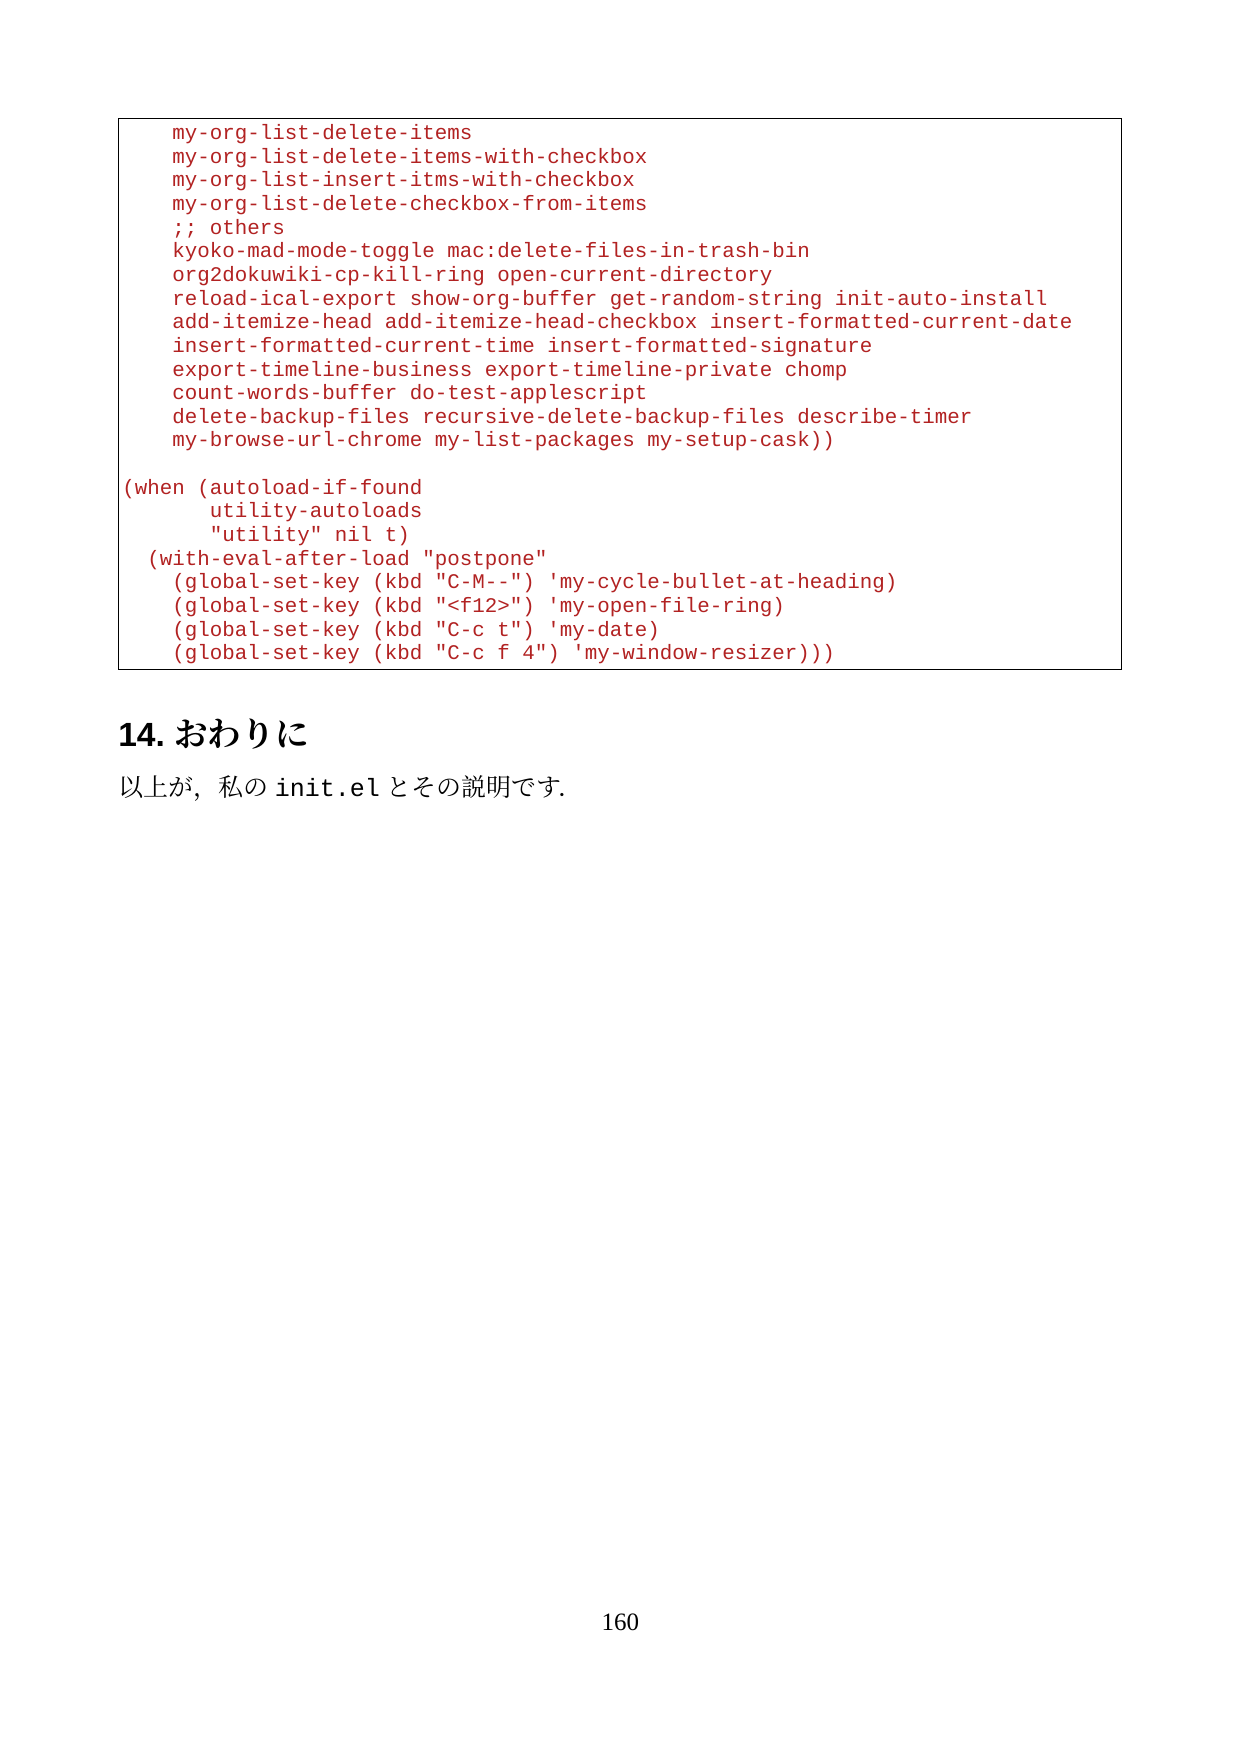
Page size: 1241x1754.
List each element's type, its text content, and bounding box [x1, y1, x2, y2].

text insert-formatted-current-time insert-formatted-signature [119, 331, 1121, 354]
text (when (autoload-if-found [119, 473, 1121, 496]
subtitle おわりに [118, 707, 1122, 756]
text (global-set-key (kbd "C-M--") 'my-cycle-bullet-at-heading) [119, 567, 1121, 591]
text 以上が，私の init.el とその説明です． [118, 768, 1122, 833]
text "utility" nil t) [119, 520, 1121, 544]
text ;; others [119, 213, 1121, 236]
text my-org-list-delete-items [119, 119, 1121, 142]
text add-itemize-head add-itemize-head-checkbox insert-formatted-current-date [119, 307, 1121, 331]
text my-browse-url-chrome my-list-packages my-setup-cask)) [119, 426, 1121, 449]
text (global-set-key (kbd "C-c f 4") 'my-window-resizer))) [119, 638, 1121, 669]
text utility-autoloads [119, 496, 1121, 520]
text (global-set-key (kbd "C-c t") 'my-date) [119, 615, 1121, 638]
text export-timeline-business export-timeline-private chomp [119, 354, 1121, 378]
text reload-ical-export show-org-buffer get-random-string init-auto-install [119, 284, 1121, 307]
text org2dokuwiki-cp-kill-ring open-current-directory [119, 260, 1121, 284]
text (with-eval-after-load "postpone" [119, 544, 1121, 567]
text my-org-list-delete-checkbox-from-items [119, 189, 1121, 213]
text (global-set-key (kbd "<f12>") 'my-open-file-ring) [119, 591, 1121, 615]
text my-org-list-insert-itms-with-checkbox [119, 165, 1121, 189]
text my-org-list-delete-items-with-checkbox [119, 142, 1121, 165]
text delete-backup-files recursive-delete-backup-files describe-timer [119, 402, 1121, 426]
text kyoko-mad-mode-toggle mac:delete-files-in-trash-bin [119, 236, 1121, 260]
text count-words-buffer do-test-applescript [119, 378, 1121, 402]
